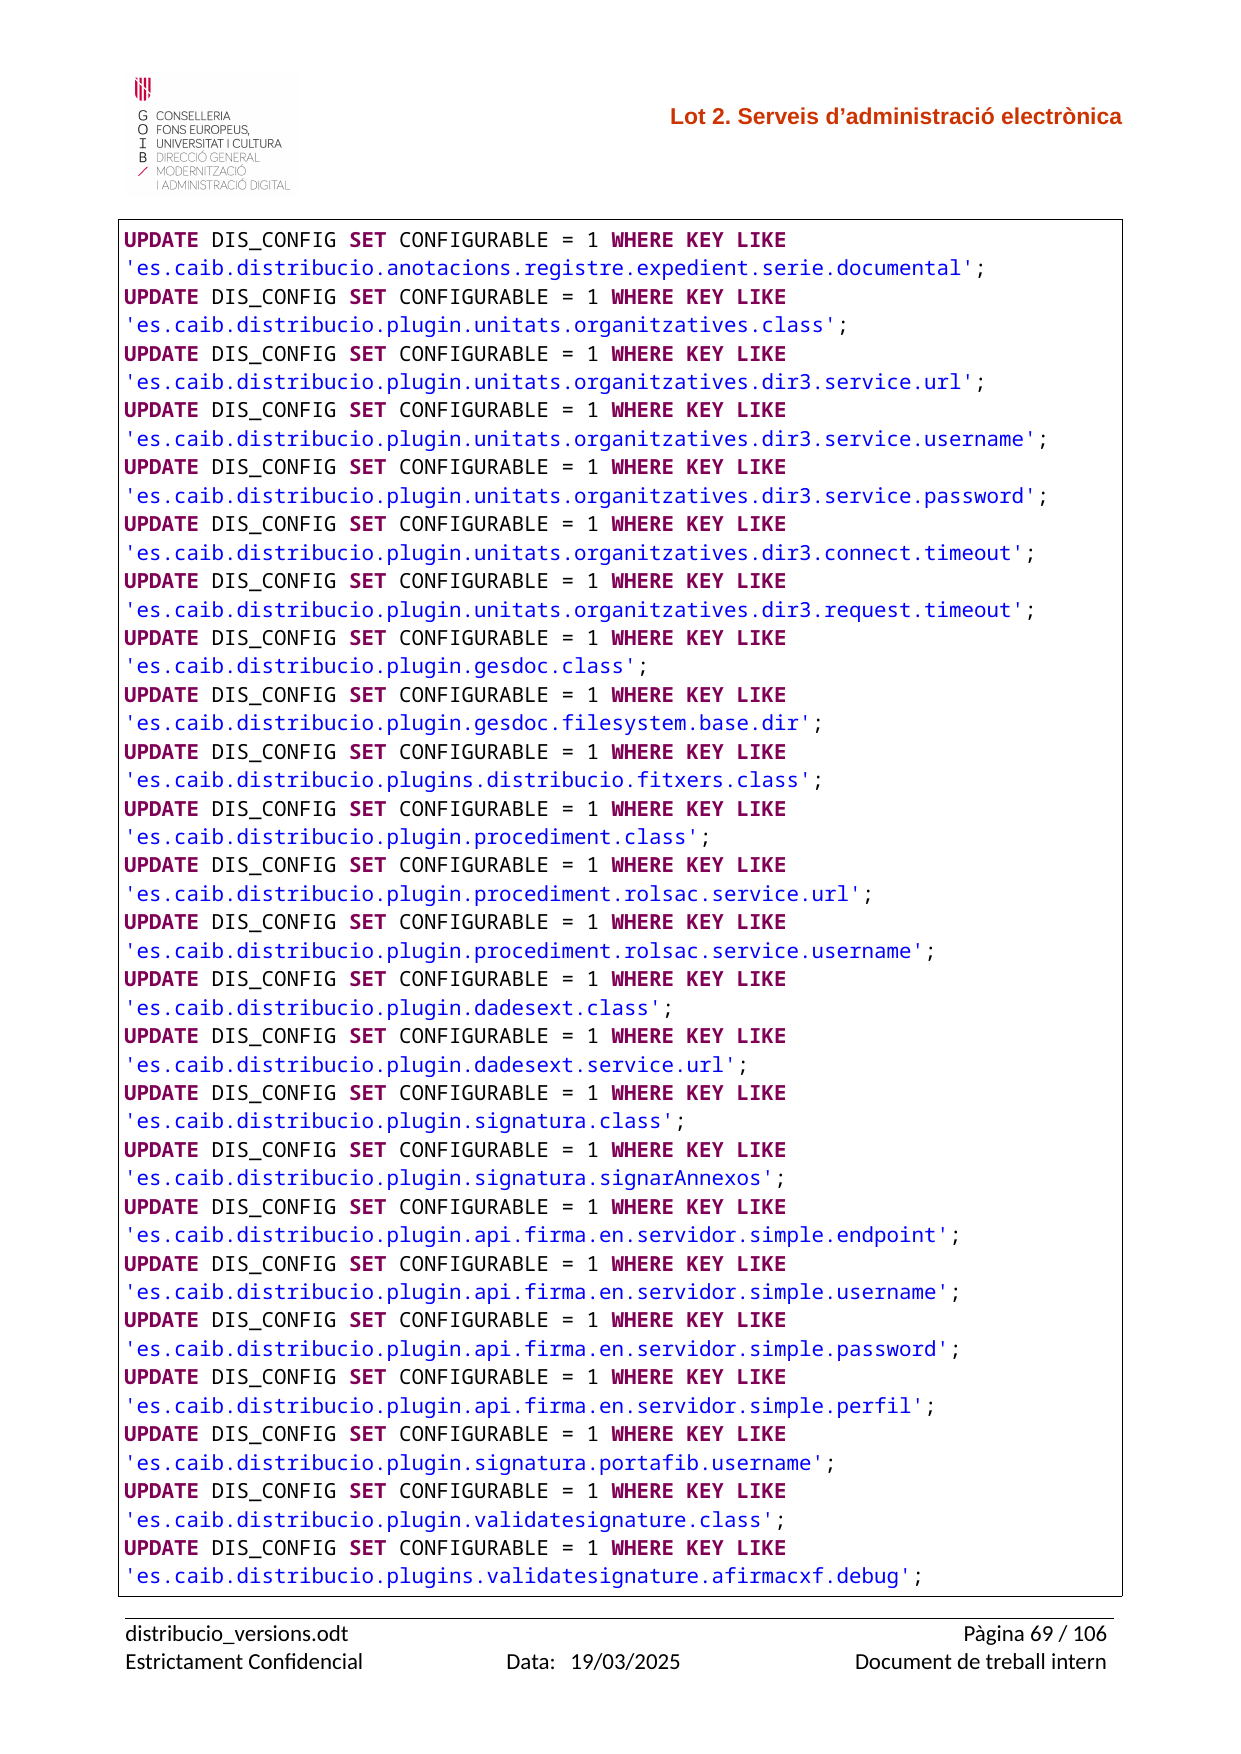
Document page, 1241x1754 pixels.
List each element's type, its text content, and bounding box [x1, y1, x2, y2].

picture [126, 70, 299, 197]
table_header UPDATE DIS_CONFIG SET CONFIGURABLE = 1 WHERE KEY LIKE 'es.caib.distribucio.anotacions.registre.expedient.serie.documental'; UPDATE DIS_CONFIG SET CONFIGURABLE = 1 WHERE KEY LIKE 'es.caib.distribucio.plugin.unitats.organitzatives.class'; UPDATE DIS_CONFIG SET CONFIGURABLE = 1 WHERE KEY LIKE 'es.caib.distribucio.plugin.unitats.organitzatives.dir3.service.url'; UPDATE DIS_CONFIG SET CONFIGURABLE = 1 WHERE KEY LIKE 'es.caib.distribucio.plugin.unitats.organitzatives.dir3.service.username'; UPDATE DIS_CONFIG SET CONFIGURABLE = 1 WHERE KEY LIKE 'es.caib.distribucio.plugin.unitats.organitzatives.dir3.service.password'; UPDATE DIS_CONFIG SET CONFIGURABLE = 1 WHERE KEY LIKE 'es.caib.distribucio.plugin.unitats.organitzatives.dir3.connect.timeout'; UPDATE DIS_CONFIG SET CONFIGURABLE = 1 WHERE KEY LIKE 'es.caib.distribucio.plugin.unitats.organitzatives.dir3.request.timeout'; UPDATE DIS_CONFIG SET CONFIGURABLE = 1 WHERE KEY LIKE 'es.caib.distribucio.plugin.gesdoc.class'; UPDATE DIS_CONFIG SET CONFIGURABLE = 1 WHERE KEY LIKE 'es.caib.distribucio.plugin.gesdoc.filesystem.base.dir'; UPDATE DIS_CONFIG SET CONFIGURABLE = 1 WHERE KEY LIKE 'es.caib.distribucio.plugins.distribucio.fitxers.class'; UPDATE DIS_CONFIG SET CONFIGURABLE = 1 WHERE KEY LIKE 'es.caib.distribucio.plugin.procediment.class'; UPDATE DIS_CONFIG SET CONFIGURABLE = 1 WHERE KEY LIKE 'es.caib.distribucio.plugin.procediment.rolsac.service.url'; UPDATE DIS_CONFIG SET CONFIGURABLE = 1 WHERE KEY LIKE 'es.caib.distribucio.plugin.procediment.rolsac.service.username'; UPDATE DIS_CONFIG SET CONFIGURABLE = 1 WHERE KEY LIKE 'es.caib.distribucio.plugin.dadesext.class'; UPDATE DIS_CONFIG SET CONFIGURABLE = 1 WHERE KEY LIKE 'es.caib.distribucio.plugin.dadesext.service.url'; UPDATE DIS_CONFIG SET CONFIGURABLE = 1 WHERE KEY LIKE 'es.caib.distribucio.plugin.signatura.class'; UPDATE DIS_CONFIG SET CONFIGURABLE = 1 WHERE KEY LIKE 'es.caib.distribucio.plugin.signatura.signarAnnexos'; UPDATE DIS_CONFIG SET CONFIGURABLE = 1 WHERE KEY LIKE 'es.caib.distribucio.plugin.api.firma.en.servidor.simple.endpoint'; UPDATE DIS_CONFIG SET CONFIGURABLE = 1 WHERE KEY LIKE 'es.caib.distribucio.plugin.api.firma.en.servidor.simple.username'; UPDATE DIS_CONFIG SET CONFIGURABLE = 1 WHERE KEY LIKE 'es.caib.distribucio.plugin.api.firma.en.servidor.simple.password'; UPDATE DIS_CONFIG SET CONFIGURABLE = 1 WHERE KEY LIKE 'es.caib.distribucio.plugin.api.firma.en.servidor.simple.perfil'; UPDATE DIS_CONFIG SET CONFIGURABLE = 1 WHERE KEY LIKE 'es.caib.distribucio.plugin.signatura.portafib.username'; UPDATE DIS_CONFIG SET CONFIGURABLE = 1 WHERE KEY LIKE 'es.caib.distribucio.plugin.validatesignature.class'; UPDATE DIS_CONFIG SET CONFIGURABLE = 1 WHERE KEY LIKE 'es.caib.distribucio.plugins.validatesignature.afirmacxf.debug'; [119, 220, 1122, 1596]
